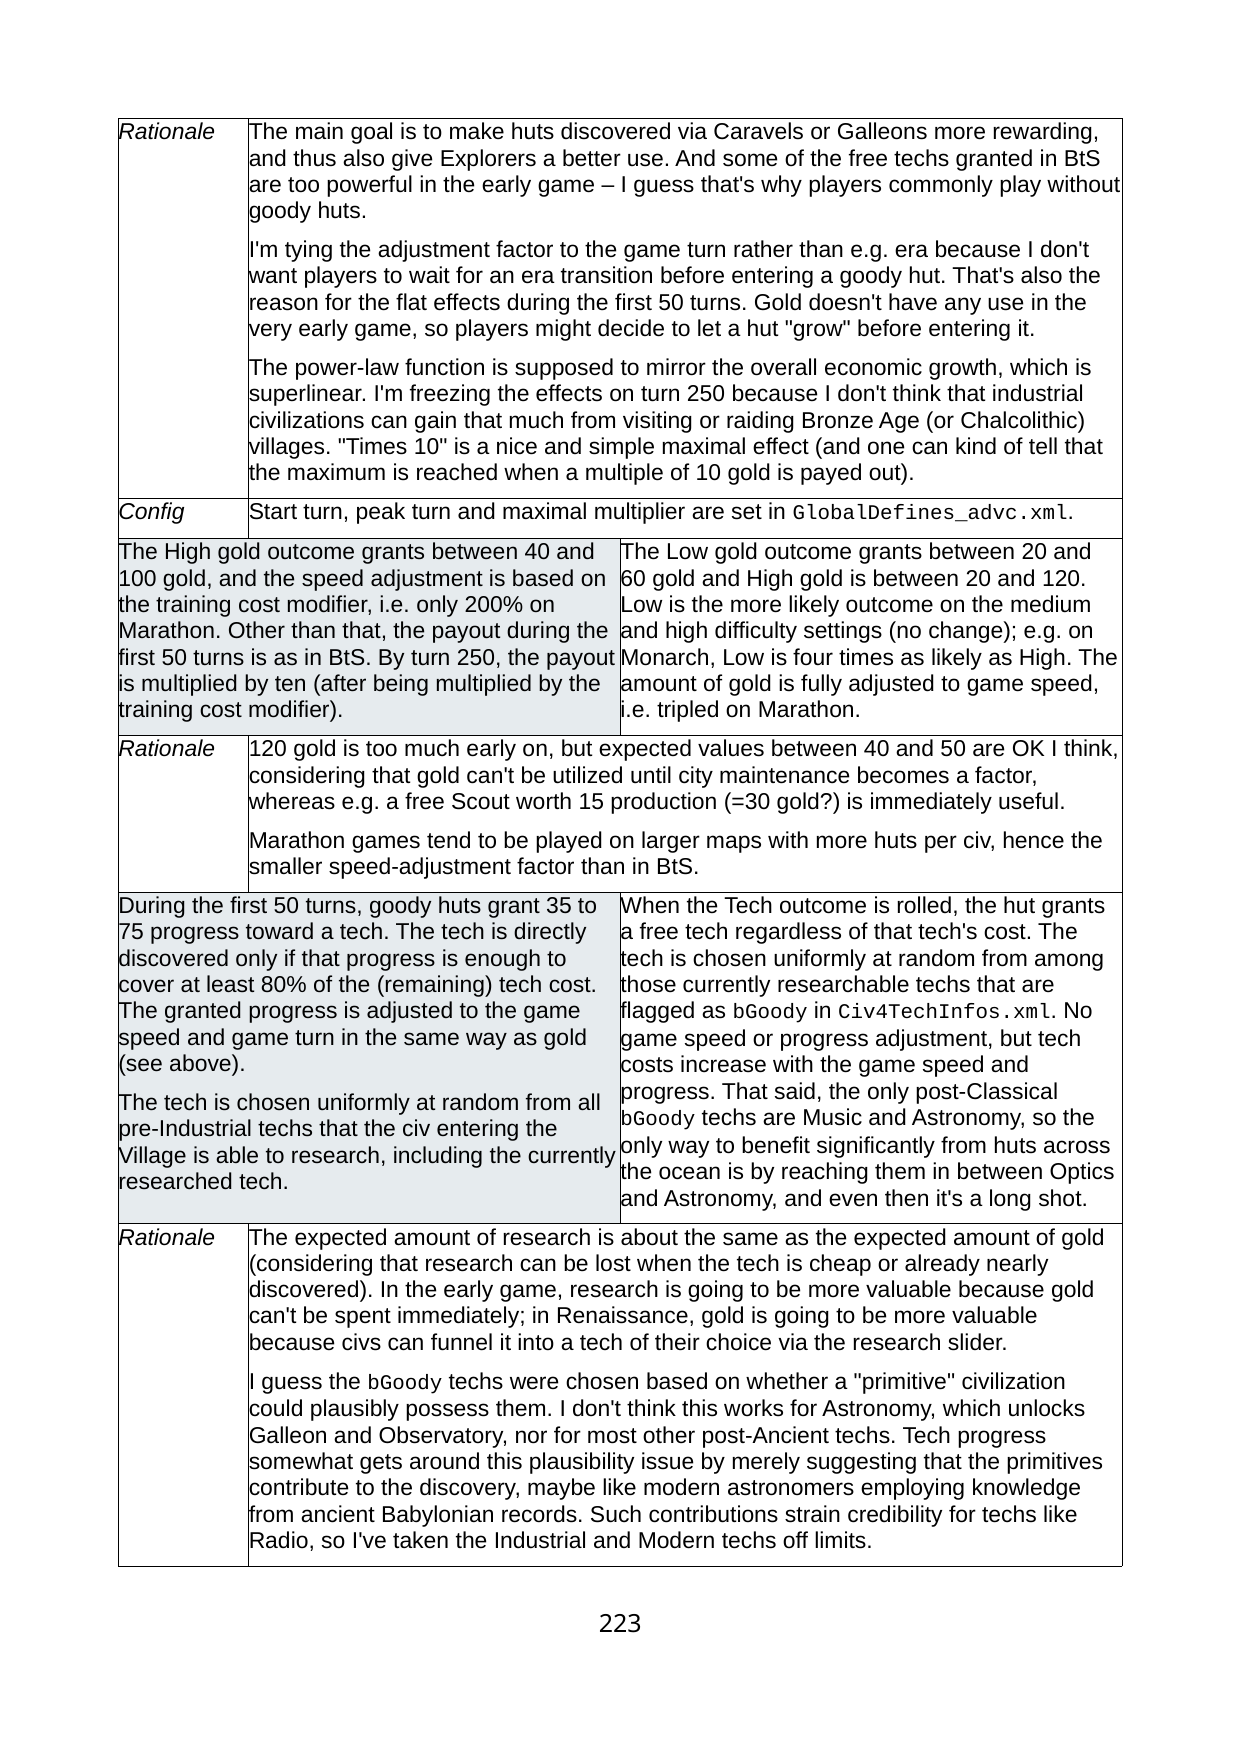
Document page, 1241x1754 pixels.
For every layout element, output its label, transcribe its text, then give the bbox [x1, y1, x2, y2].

table_cell Rationale [119, 736, 248, 892]
table_cell The main goal is to make huts discovered via Caravels or Galleons more rewarding, and thus also give Explorers a better use. And some of the free techs granted in BtS are too powerful in the early game – I guess that's why players commonly play without goody huts. I'm tying the adjustment factor to the game turn rather than e.g. era because I don't want players to wait for an era transition before entering a goody hut. That's also the reason for the flat effects during the first 50 turns. Gold doesn't have any use in the very early game, so players might decide to let a hut "grow" before entering it. The power-law function is supposed to mirror the overall economic growth, which is superlinear. I'm freezing the effects on turn 250 because I don't think that industrial civilizations can gain that much from visiting or raiding Bronze Age (or Chalcolithic) villages. "Times 10" is a nice and simple maximal effect (and one can kind of tell that the maximum is reached when a multiple of 10 gold is payed out). [249, 119, 1122, 498]
table_cell Rationale [119, 1224, 248, 1566]
table_cell When the Tech outcome is rolled, the hut grants a free tech regardless of that tech's cost. The tech is chosen uniformly at random from among those currently researchable techs that are flagged as bGoody in Civ4TechInfos.xml. No game speed or progress adjustment, but tech costs increase with the game speed and progress. That said, the only post-Classical bGoody techs are Music and Astronomy, so the only way to benefit significantly from huts across the ocean is by reaching them in between Optics and Astronomy, and even then it's a long shot. [621, 893, 1122, 1223]
table_cell Config [119, 499, 248, 538]
table_cell 120 gold is too much early on, but expected values between 40 and 50 are OK I think, considering that gold can't be utilized until city maintenance becomes a factor, whereas e.g. a free Scout worth 15 production (=30 gold?) is immediately useful. Marathon games tend to be played on larger maps with more huts per civ, hence the smaller speed-adjustment factor than in BtS. [249, 736, 1122, 892]
table_cell The High gold outcome grants between 40 and 100 gold, and the speed adjustment is based on the training cost modifier, i.e. only 200% on Marathon. Other than that, the payout during the first 50 turns is as in BtS. By turn 250, the payout is multiplied by ten (after being multiplied by the training cost modifier). [119, 539, 620, 735]
table_cell The expected amount of research is about the same as the expected amount of gold (considering that research can be lost when the tech is cheap or already nearly discovered). In the early game, research is going to be more valuable because gold can't be spent immediately; in Renaissance, gold is going to be more valuable because civs can funnel it into a tech of their choice via the research slider. I guess the bGoody techs were chosen based on whether a "primitive" civilization could plausibly possess them. I don't think this works for Astronomy, which unlocks Galleon and Observatory, nor for most other post-Ancient techs. Tech progress somewhat gets around this plausibility issue by merely suggesting that the primitives contribute to the discovery, maybe like modern astronomers employing knowledge from ancient Babylonian records. Such contributions strain credibility for techs like Radio, so I've taken the Industrial and Modern techs off limits. [249, 1224, 1122, 1566]
table_cell Rationale [119, 119, 248, 498]
table_cell During the first 50 turns, goody huts grant 35 to 75 progress toward a tech. The tech is directly discovered only if that progress is enough to cover at least 80% of the (remaining) tech cost. The granted progress is adjusted to the game speed and game turn in the same way as gold (see above). The tech is chosen uniformly at random from all pre-Industrial techs that the civ entering the Village is able to research, including the currently researched tech. [119, 893, 620, 1223]
table_cell The Low gold outcome grants between 20 and 60 gold and High gold is between 20 and 120. Low is the more likely outcome on the medium and high difficulty settings (no change); e.g. on Monarch, Low is four times as likely as High. The amount of gold is fully adjusted to game speed, i.e. tripled on Marathon. [621, 539, 1122, 735]
table_cell Start turn, peak turn and maximal multiplier are set in GlobalDefines_advc.xml. [249, 499, 1122, 538]
